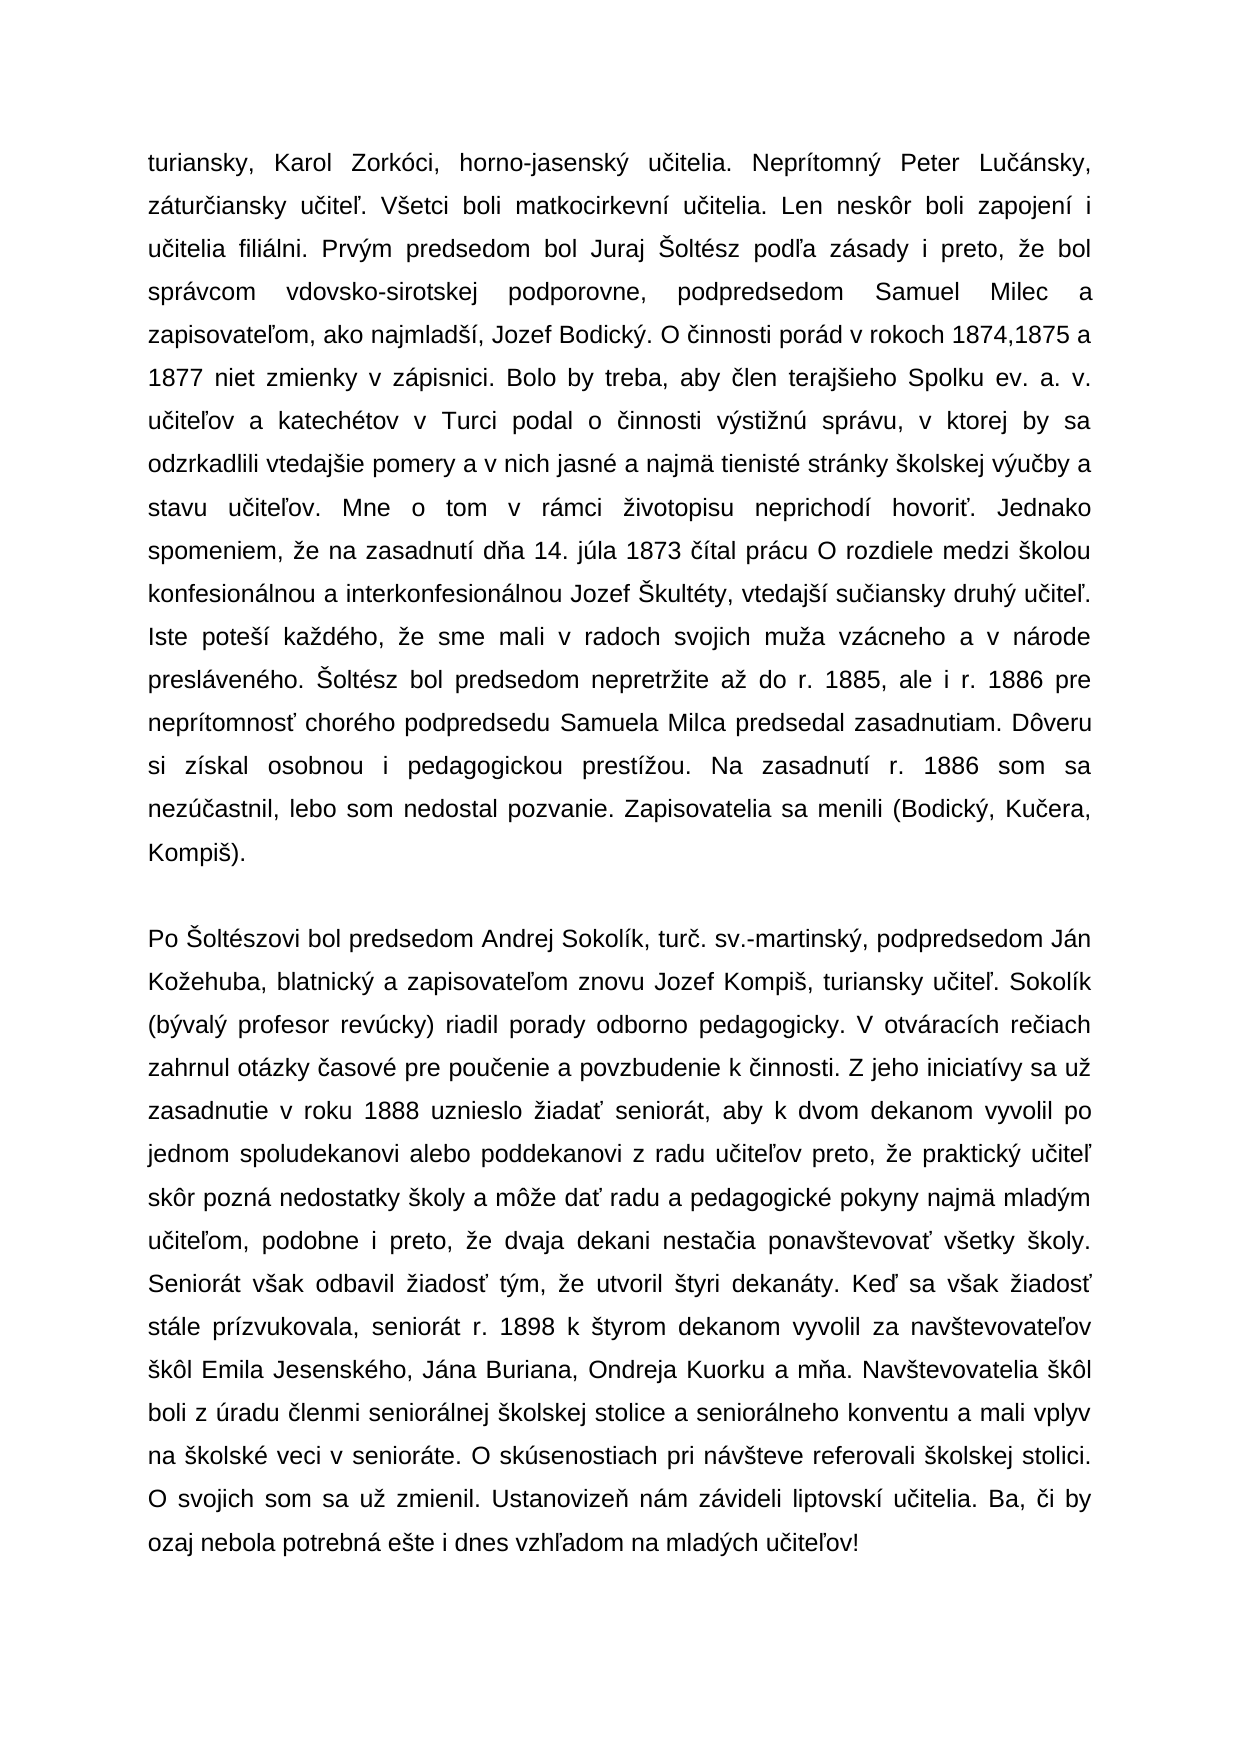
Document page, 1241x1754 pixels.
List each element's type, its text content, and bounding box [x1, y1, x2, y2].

text Po Šoltészovi bol predsedom Andrej Sokolík, turč. sv.-martinský, podpredsedom Ján Kožehuba, blatnický a zapisovateľom znovu Jozef Kompiš, turiansky učiteľ. Sokolík (bývalý profesor revúcky) riadil porady odborno pedagogicky. V otváracích rečiach zahrnul otázky časové pre poučenie a povzbudenie k činnosti. Z jeho iniciatívy sa už zasadnutie v roku 1888 uznieslo žiadať seniorát, aby k dvom dekanom vyvolil po jednom spoludekanovi alebo poddekanovi z radu učiteľov preto, že praktický učiteľ skôr pozná nedostatky školy a môže dať radu a pedagogické pokyny najmä mladým učiteľom, podobne i preto, že dvaja dekani nestačia ponavštevovať všetky školy. Seniorát však odbavil žiadosť tým, že utvoril štyri dekanáty. Keď sa však žiadosť stále prízvukovala, seniorát r. 1898 k štyrom dekanom vyvolil za navštevovateľov škôl Emila Jesenského, Jána Buriana, Ondreja Kuorku a mňa. Navštevovatelia škôl boli z úradu členmi seniorálnej školskej stolice a seniorálneho konventu a mali vplyv na školské veci v senioráte. O skúsenostiach pri návšteve referovali školskej stolici. O svojich som sa už zmienil. Ustanovizeň nám závideli liptovskí učitelia. Ba, či by ozaj nebola potrebná ešte i dnes vzhľadom na mladých učiteľov! [148, 924, 1093, 1556]
text turiansky, Karol Zorkóci, horno-jasenský učitelia. Neprítomný Peter Lučánsky, záturčiansky učiteľ. Všetci boli matkocirkevní učitelia. Len neskôr boli zapojení i učitelia filiálni. Prvým predsedom bol Juraj Šoltész podľa zásady i preto, že bol správcom vdovsko-sirotskej podporovne, podpredsedom Samuel Milec a zapisovateľom, ako najmladší, Jozef Bodický. O činnosti porád v rokoch 1874,1875 a 1877 niet zmienky v zápisnici. Bolo by treba, aby člen terajšieho Spolku ev. a. v. učiteľov a katechétov v Turci podal o činnosti výstižnú správu, v ktorej by sa odzrkadlili vtedajšie pomery a v nich jasné a najmä tienisté stránky školskej výučby a stavu učiteľov. Mne o tom v rámci životopisu neprichodí hovoriť. Jednako spomeniem, že na zasadnutí dňa 14. júla 1873 čítal prácu O rozdiele medzi školou konfesionálnou a interkonfesionálnou Jozef Škultéty, vtedajší sučiansky druhý učiteľ. Iste poteší každého, že sme mali v radoch svojich muža vzácneho a v národe presláveného. Šoltész bol predsedom nepretržite až do r. 1885, ale i r. 1886 pre neprítomnosť chorého podpredsedu Samuela Milca predsedal zasadnutiam. Dôveru si získal osobnou i pedagogickou prestížou. Na zasadnutí r. 1886 som sa nezúčastnil, lebo som nedostal pozvanie. Zapisovatelia sa menili (Bodický, Kučera, Kompiš). [148, 148, 1093, 866]
